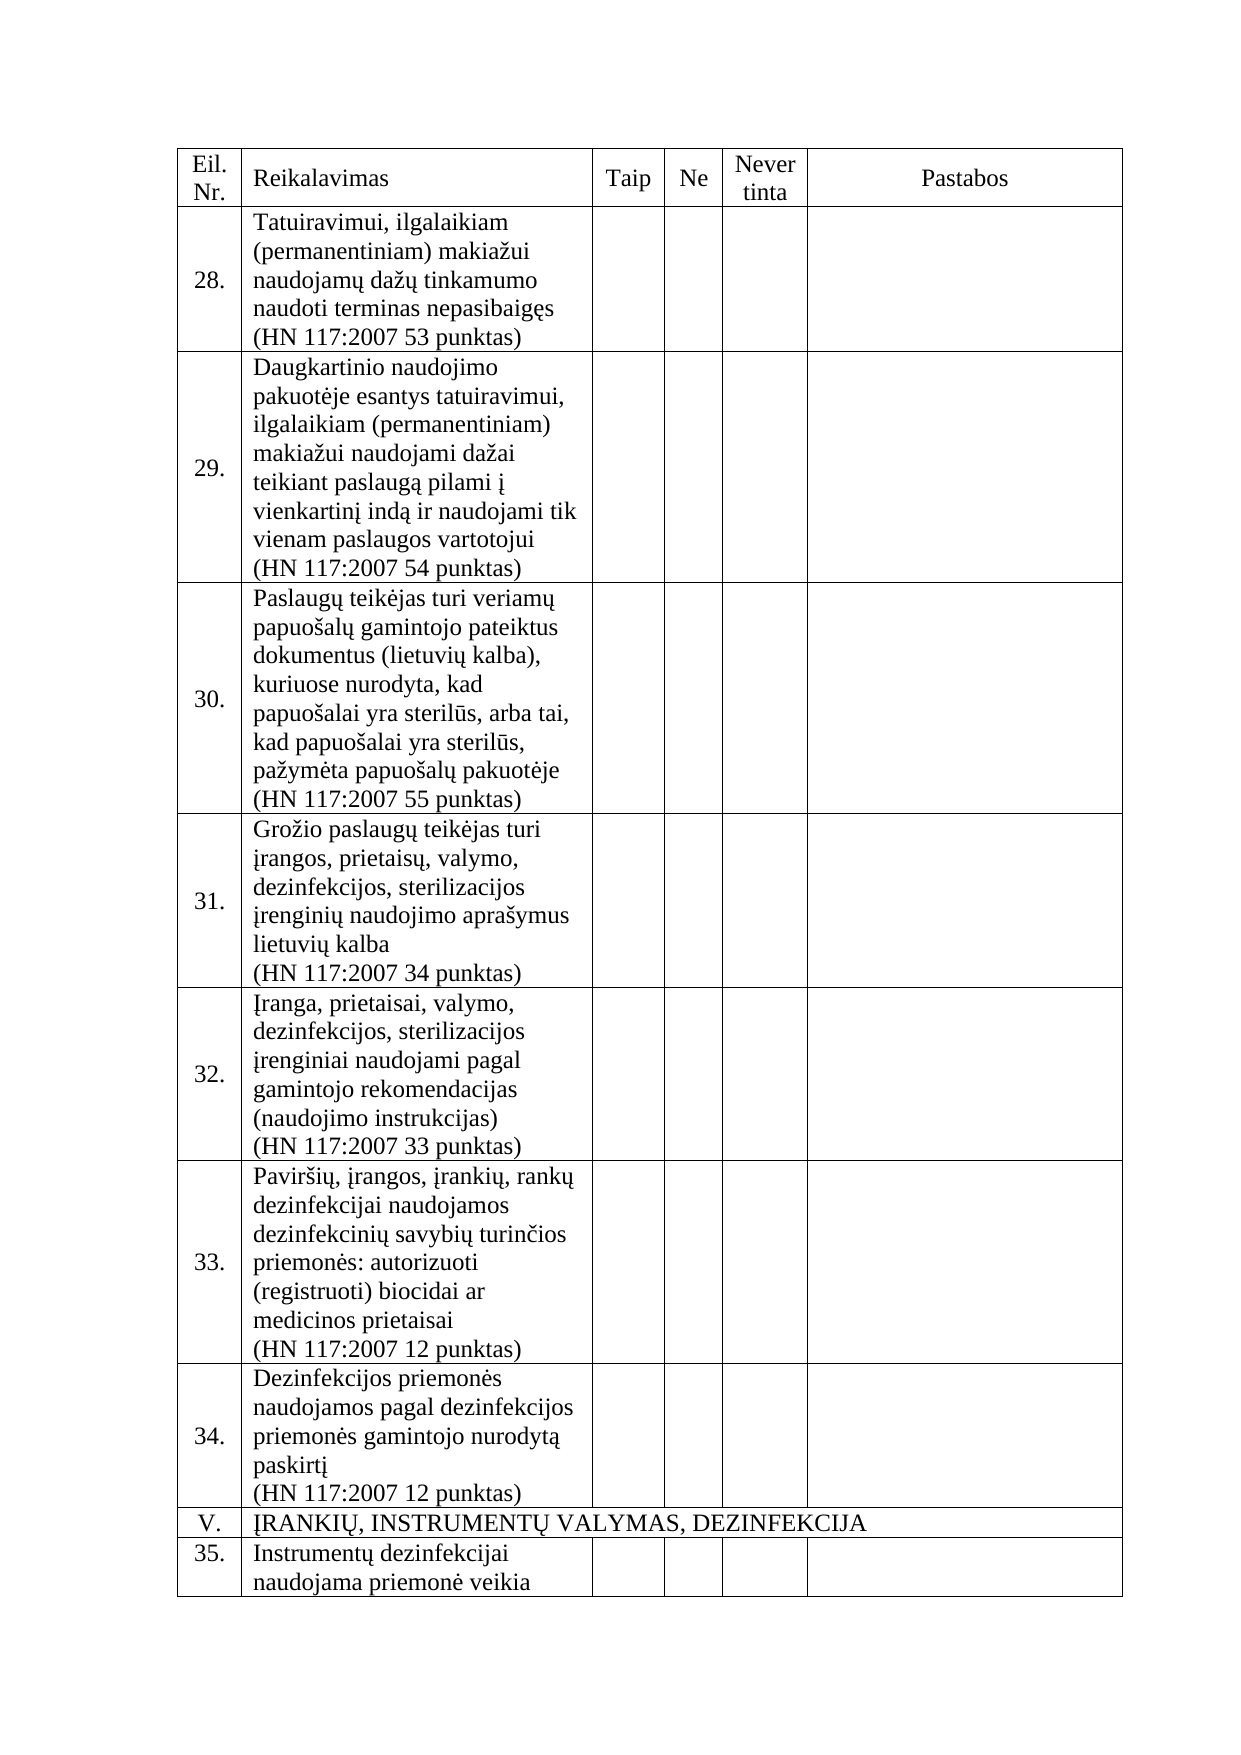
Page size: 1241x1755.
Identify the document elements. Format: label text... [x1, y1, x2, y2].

table_cell [665, 1364, 722, 1507]
table_cell [593, 1161, 664, 1362]
table_cell [808, 988, 1122, 1160]
table_cell 30. [178, 583, 241, 813]
table_cell ĮRANKIŲ, INSTRUMENTŲ VALYMAS, DEZINFEKCIJA [242, 1508, 1122, 1537]
table_cell [723, 1538, 807, 1596]
table_cell 35. [178, 1538, 241, 1596]
table_cell [665, 352, 722, 582]
table_cell V. [178, 1508, 241, 1537]
table_cell [593, 1538, 664, 1596]
table_cell [723, 1161, 807, 1362]
table_cell [593, 814, 664, 987]
table_cell Įranga, prietaisai, valymo, dezinfekcijos, sterilizacijos įrenginiai naudojami pagal gamintojo rekomendacijas (naudojimo instrukcijas) (HN 117:2007 33 punktas) [242, 988, 592, 1160]
table_cell [723, 988, 807, 1160]
table_cell [665, 814, 722, 987]
table_cell 29. [178, 352, 241, 582]
table_cell Instrumentų dezinfekcijai naudojama priemonė veikia [242, 1538, 592, 1596]
table_cell [808, 352, 1122, 582]
table_header Reikalavimas [242, 149, 592, 206]
table_cell Grožio paslaugų teikėjas turi įrangos, prietaisų, valymo, dezinfekcijos, sterilizacijos įrenginių naudojimo aprašymus lietuvių kalba (HN 117:2007 34 punktas) [242, 814, 592, 987]
table_cell 28. [178, 207, 241, 351]
table_cell 31. [178, 814, 241, 987]
table_cell [593, 988, 664, 1160]
table_cell [593, 352, 664, 582]
table_cell [665, 988, 722, 1160]
table_cell [808, 814, 1122, 987]
table_header Pastabos [808, 149, 1122, 206]
table_cell [665, 1161, 722, 1362]
table_cell 32. [178, 988, 241, 1160]
table_cell 34. [178, 1364, 241, 1507]
table_cell [723, 583, 807, 813]
table_cell [593, 583, 664, 813]
table_cell [808, 1161, 1122, 1362]
table_cell [808, 1538, 1122, 1596]
table_header Taip [593, 149, 664, 206]
table_cell [723, 1364, 807, 1507]
table_header Eil. Nr. [178, 149, 241, 206]
table_cell [808, 207, 1122, 351]
table_cell [665, 207, 722, 351]
table_cell [593, 1364, 664, 1507]
table_cell [808, 583, 1122, 813]
table_cell Tatuiravimui, ilgalaikiam (permanentiniam) makiažui naudojamų dažų tinkamumo naudoti terminas nepasibaigęs (HN 117:2007 53 punktas) [242, 207, 592, 351]
table_cell Paslaugų teikėjas turi veriamų papuošalų gamintojo pateiktus dokumentus (lietuvių kalba), kuriuose nurodyta, kad papuošalai yra sterilūs, arba tai, kad papuošalai yra sterilūs, pažymėta papuošalų pakuotėje (HN 117:2007 55 punktas) [242, 583, 592, 813]
table_cell Daugkartinio naudojimo pakuotėje esantys tatuiravimui, ilgalaikiam (permanentiniam) makiažui naudojami dažai teikiant paslaugą pilami į vienkartinį indą ir naudojami tik vienam paslaugos vartotojui (HN 117:2007 54 punktas) [242, 352, 592, 582]
table_cell [723, 352, 807, 582]
table_cell [723, 207, 807, 351]
table_cell [665, 1538, 722, 1596]
table_cell Paviršių, įrangos, įrankių, rankų dezinfekcijai naudojamos dezinfekcinių savybių turinčios priemonės: autorizuoti (registruoti) biocidai ar medicinos prietaisai (HN 117:2007 12 punktas) [242, 1161, 592, 1362]
table_cell [593, 207, 664, 351]
table_cell [808, 1364, 1122, 1507]
table_cell 33. [178, 1161, 241, 1362]
table_cell [723, 814, 807, 987]
table_header Nevertinta [723, 149, 807, 206]
table_cell [665, 583, 722, 813]
table_header Ne [665, 149, 722, 206]
table_cell Dezinfekcijos priemonės naudojamos pagal dezinfekcijos priemonės gamintojo nurodytą paskirtį (HN 117:2007 12 punktas) [242, 1364, 592, 1507]
